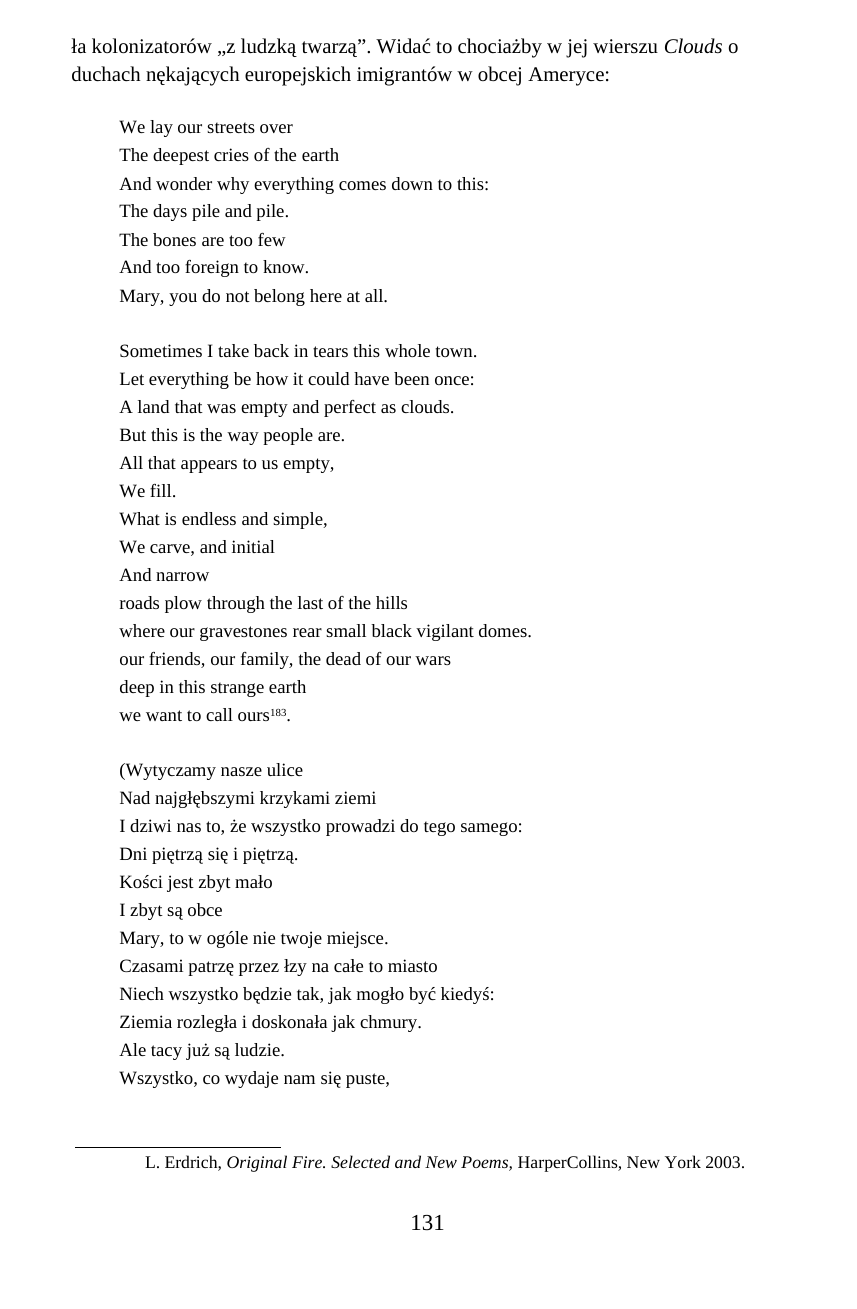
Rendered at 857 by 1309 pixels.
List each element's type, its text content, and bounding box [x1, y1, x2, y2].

text We lay our streets over [71, 116, 786, 138]
text Mary, to w ogóle nie twoje miejsce. [71, 927, 786, 949]
text ła kolonizatorów „z ludzką twarzą”. Widać to chociażby w jej wierszu Clouds o duchach nękających europejskich imigrantów w obcej Ameryce: [71, 34, 786, 86]
text And too foreign to know. [71, 256, 786, 278]
text L. Erdrich, Original Fire. Selected and New Poems, HarperCollins, New York 2003. [107, 1152, 745, 1172]
text We fill. [71, 480, 786, 501]
text But this is the way people are. [71, 424, 786, 445]
text The bones are too few [71, 228, 786, 250]
text And wonder why everything comes down to this: [71, 172, 786, 194]
text Czasami patrzę przez łzy na całe to miasto [71, 955, 786, 977]
text The days pile and pile. [71, 200, 786, 222]
text A land that was empty and perfect as clouds. [71, 396, 786, 417]
text Nad najgłębszymi krzykami ziemi [71, 787, 786, 808]
text Niech wszystko będzie tak, jak mogło być kiedyś: [71, 983, 786, 1005]
text We carve, and initial [71, 536, 786, 557]
text Let everything be how it could have been once: [71, 368, 786, 389]
text All that appears to us empty, [71, 452, 786, 473]
text we want to call ours183. [71, 704, 786, 725]
text What is endless and simple, [71, 508, 786, 529]
text roads plow through the last of the hills [71, 592, 786, 613]
text The deepest cries of the earth [71, 144, 786, 166]
text And narrow [71, 564, 786, 585]
text Mary, you do not belong here at all. [71, 284, 786, 306]
text deep in this strange earth [71, 676, 786, 697]
text Dni piętrzą się i piętrzą. [71, 843, 786, 864]
text Ziemia rozległa i doskonała jak chmury. [71, 1011, 786, 1033]
text Ale tacy już są ludzie. [71, 1039, 786, 1061]
text I zbyt są obce [71, 899, 786, 921]
text Kości jest zbyt mało [71, 871, 786, 893]
text (Wytyczamy nasze ulice [71, 759, 786, 781]
text Sometimes I take back in tears this whole town. [71, 339, 786, 361]
text 131 [410, 1209, 448, 1235]
text Wszystko, co wydaje nam się puste, [71, 1067, 786, 1089]
text where our gravestones rear small black vigilant domes. [119, 620, 786, 641]
text I dziwi nas to, że wszystko prowadzi do tego samego: [71, 815, 786, 837]
text our friends, our family, the dead of our wars [71, 648, 786, 669]
